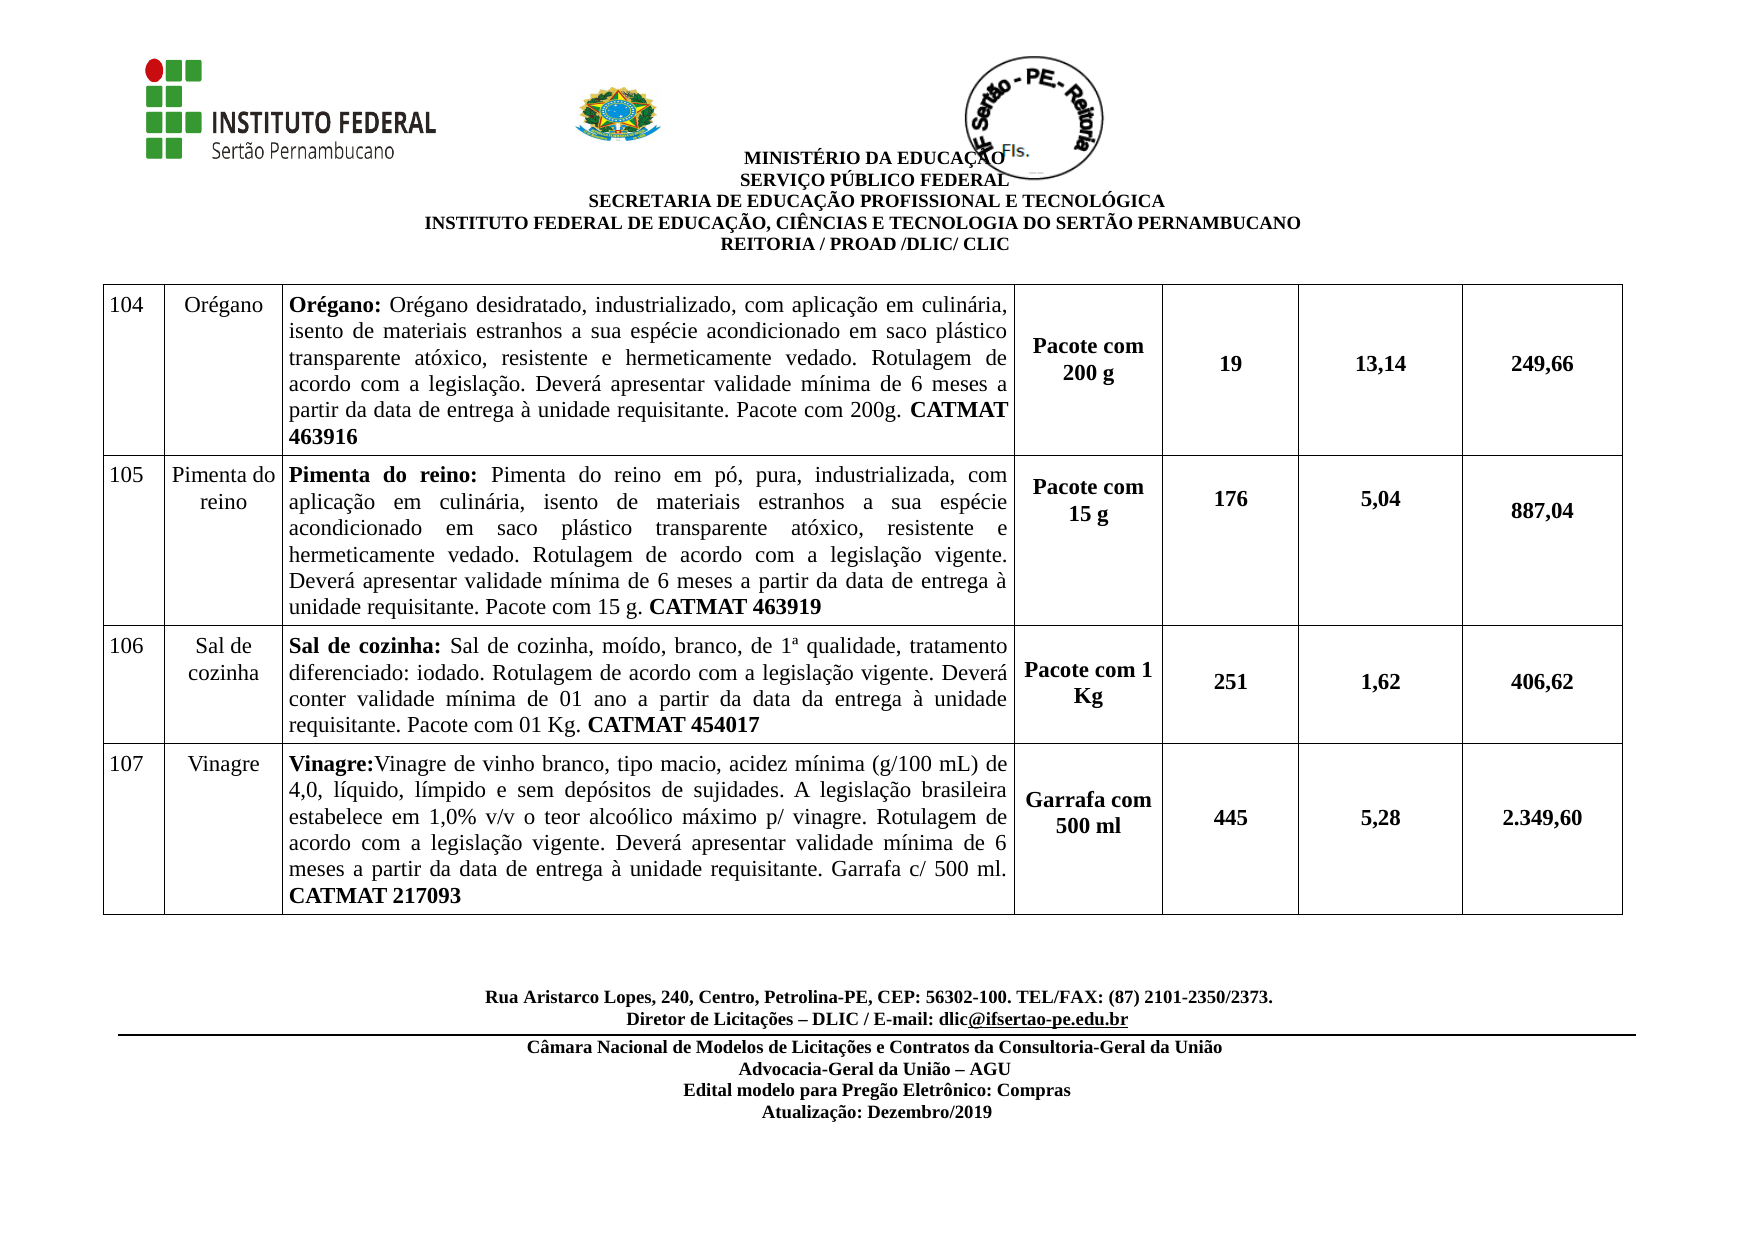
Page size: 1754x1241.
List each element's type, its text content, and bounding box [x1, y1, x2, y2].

picture [575, 87, 661, 141]
picture [145, 58, 435, 159]
table_cell 2.349,60 [1463, 744, 1622, 914]
table_cell 176 [1163, 456, 1298, 625]
table_cell 1,62 [1299, 626, 1462, 743]
table_cell 5,28 [1299, 744, 1462, 914]
table_cell 5,04 [1299, 456, 1462, 625]
table_cell Sal de cozinha [165, 626, 282, 743]
table_cell Orégano [165, 285, 282, 455]
table_cell 104 [104, 285, 164, 455]
table_cell 406,62 [1463, 626, 1622, 743]
table_cell 887,04 [1463, 456, 1622, 625]
table_cell Sal de cozinha: Sal de cozinha, moído, branco, de 1ª qualidade, tratamento diferenciado: iodado. Rotulagem de acordo com a legislação vigente. Deverá conter validade mínima de 01 ano a partir da data da entrega à unidade requisitante. Pacote com 01 Kg. CATMAT 454017 [283, 626, 1014, 743]
table_cell 19 [1163, 285, 1298, 455]
table_cell Pacote com 15 g [1015, 456, 1162, 625]
table_cell Pacote com 1 Kg [1015, 626, 1162, 743]
table_cell Pimenta do reino [165, 456, 282, 625]
table_cell 249,66 [1463, 285, 1622, 455]
table_cell 445 [1163, 744, 1298, 914]
table_cell Vinagre [165, 744, 282, 914]
picture [957, 45, 1111, 186]
table_cell 251 [1163, 626, 1298, 743]
table_cell 107 [104, 744, 164, 914]
table_cell 105 [104, 456, 164, 625]
table_cell Pacote com 200 g [1015, 285, 1162, 455]
table_cell 13,14 [1299, 285, 1462, 455]
table_cell Vinagre:Vinagre de vinho branco, tipo macio, acidez mínima (g/100 mL) de 4,0, líquido, límpido e sem depósitos de sujidades. A legislação brasileira estabelece em 1,0% v/v o teor alcoólico máximo p/ vinagre. Rotulagem de acordo com a legislação vigente. Deverá apresentar validade mínima de 6 meses a partir da data de entrega à unidade requisitante. Garrafa c/ 500 ml. CATMAT 217093 [283, 744, 1014, 914]
table_cell Pimenta do reino: Pimenta do reino em pó, pura, industrializada, com aplicação em culinária, isento de materiais estranhos a sua espécie acondicionado em saco plástico transparente atóxico, resistente e hermeticamente vedado. Rotulagem de acordo com a legislação vigente. Deverá apresentar validade mínima de 6 meses a partir da data de entrega à unidade requisitante. Pacote com 15 g. CATMAT 463919 [283, 456, 1014, 625]
table_cell Garrafa com 500 ml [1015, 744, 1162, 914]
table_cell 106 [104, 626, 164, 743]
table_cell Orégano: Orégano desidratado, industrializado, com aplicação em culinária, isento de materiais estranhos a sua espécie acondicionado em saco plástico transparente atóxico, resistente e hermeticamente vedado. Rotulagem de acordo com a legislação. Deverá apresentar validade mínima de 6 meses a partir da data de entrega à unidade requisitante. Pacote com 200g. CATMAT 463916 [283, 285, 1014, 455]
